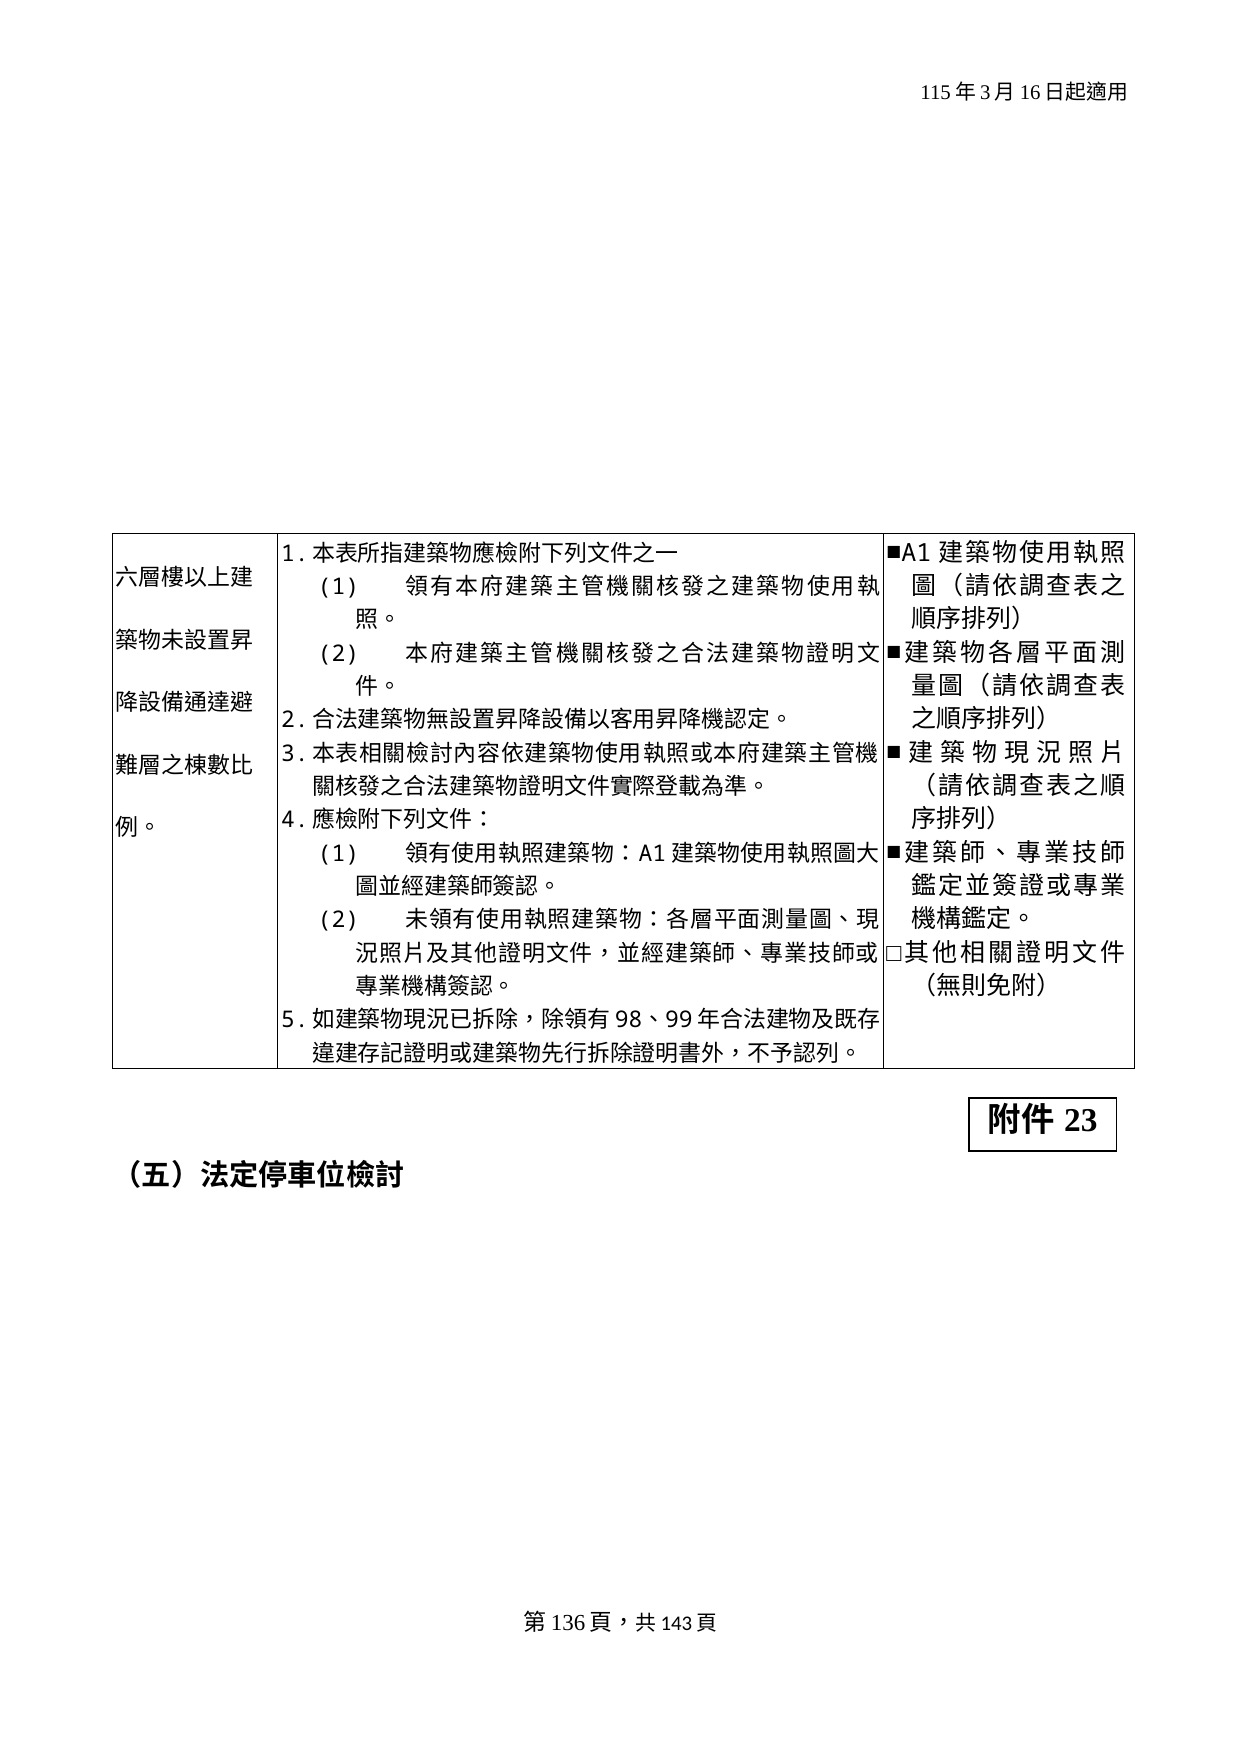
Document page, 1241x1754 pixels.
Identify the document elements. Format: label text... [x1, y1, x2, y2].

table_cell ■A1建築物使用執照圖（請依調查表之順序排列） ■建築物各層平面測量圖（請依調查表之順序排列） ■建築物現況照片（請依調查表之順序排列） ■建築師、專業技師鑑定並簽證或專業機構鑑定。 □其他相關證明文件（無則免附） [884, 534, 1134, 1068]
table_cell 六層樓以上建築物未設置昇降設備通達避難層之棟數比例。 [113, 534, 277, 1068]
text （五）法定停車位檢討 [112, 1131, 1128, 1194]
table_cell 本表所指建築物應檢附下列文件之一 領有本府建築主管機關核發之建築物使用執照。 本府建築主管機關核發之合法建築物證明文件。 合法建築物無設置昇降設備以客用昇降機認定。 本表相關檢討內容依建築物使用執照或本府建築主管機關核發之合法建築物證明文件實際登載為準。 應檢附下列文件： 領有使用執照建築物：A1建築物使用執照圖大圖並經建築師簽認。 未領有使用執照建築物：各層平面測量圖、現況照片及其他證明文件，並經建築師、專業技師或專業機構簽認。 如建築物現況已拆除，除領有98、99年合法建物及既存違建存記證明或建築物先行拆除證明書外，不予認列。 [278, 534, 883, 1068]
